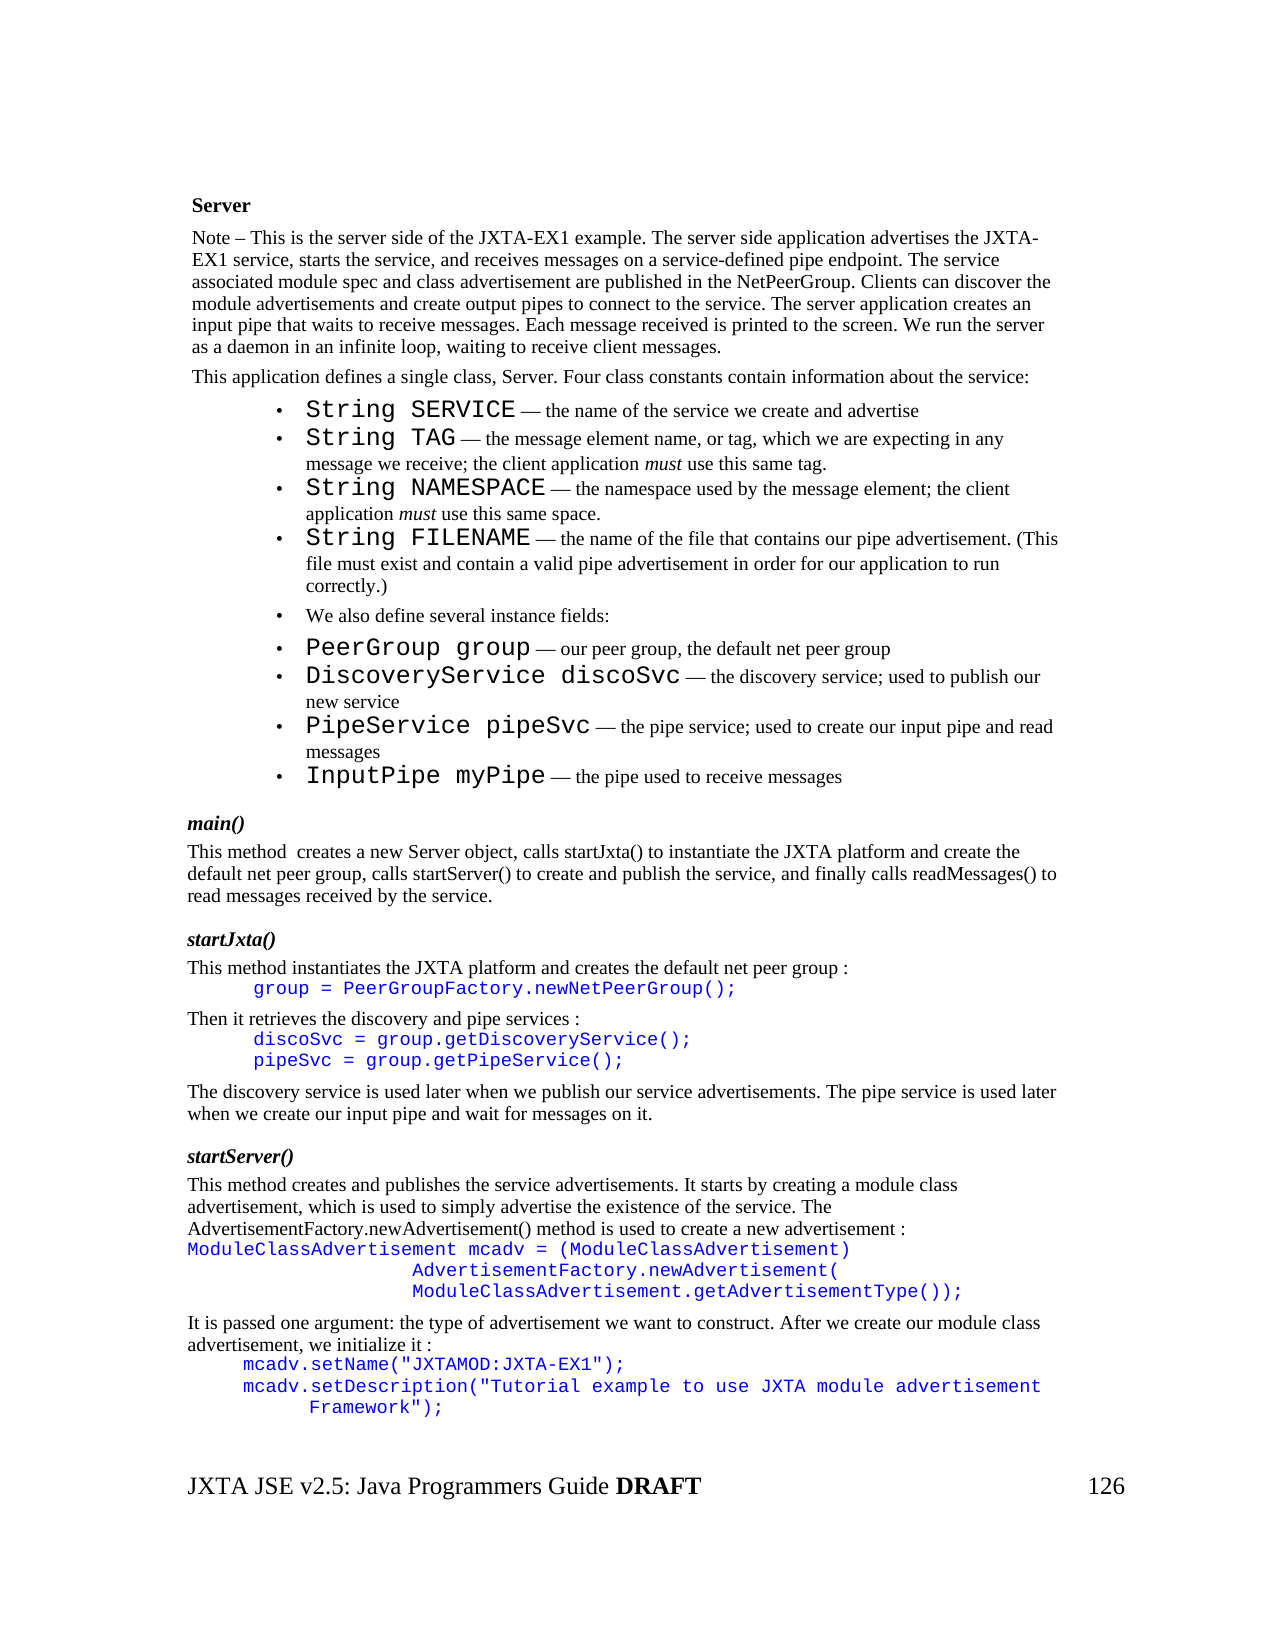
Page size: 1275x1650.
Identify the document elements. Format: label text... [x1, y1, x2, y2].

text ModuleClassAdvertisement mcadv = (ModuleClassAdvertisement) [187, 1240, 1063, 1261]
text mcadv.setName("JXTAMOD:JXTA-EX1"); [243, 1355, 1150, 1377]
text startServer() [187, 1145, 1063, 1168]
text AdvertisementFactory.newAdvertisement( [187, 1261, 1063, 1282]
list This is the server side of the JXTA-EX1 example. The server side application advertises the JXTA-EX1 service, starts the service, and receives messages on a service-defined pipe endpoint. The service associated module spec and class advertisement are published in the NetPeerGroup. Clients can discover the module advertisements and create output pipes to connect to the service. The server application creates an input pipe that waits to receive messages. Each message received is printed to the screen. We run the server as a daemon in an infinite loop, waiting to receive client messages. [192, 227, 1063, 358]
text ModuleClassAdvertisement.getAdvertisementType()); [187, 1282, 1063, 1303]
text This method instantiates the JXTA platform and creates the default net peer group : [187, 957, 1063, 978]
text main() [187, 812, 1063, 835]
text pipeSvc = group.getPipeService(); [187, 1051, 1063, 1072]
list String TAG — the message element name, or tag, which we are expecting in any message we receive; the client application must use this same tag. [276, 424, 1063, 474]
list We also define several instance fields: [276, 605, 1063, 626]
list String FILENAME — the name of the file that contains our pipe advertisement. (This file must exist and contain a valid pipe advertisement in order for our application to run correctly.) [276, 524, 1063, 596]
text The discovery service is used later when we publish our service advertisements. The pipe service is used later when we create our input pipe and wait for messages on it. [187, 1081, 1063, 1124]
text group = PeerGroupFactory.newNetPeerGroup(); [187, 978, 1063, 1000]
text mcadv.setDescription("Tutorial example to use JXTA module advertisement Framework"); [243, 1377, 1150, 1419]
list PeerGroup group — our peer group, the default net peer group [276, 635, 1063, 663]
text startJxta() [187, 927, 1063, 951]
text It is passed one argument: the type of advertisement we want to construct. After we create our module class advertisement, we initialize it : [187, 1312, 1150, 1355]
text This application defines a single class, Server. Four class constants contain information about the service: [192, 366, 1063, 388]
list String NAMESPACE — the namespace used by the message element; the client application must use this same space. [276, 474, 1063, 524]
text This method creates a new Server object, calls startJxta() to instantiate the JXTA platform and create the default net peer group, calls startServer() to create and publish the service, and finally calls readMessages() to read messages received by the service. [187, 841, 1063, 907]
list InputPipe myPipe — the pipe used to receive messages [276, 763, 1063, 791]
text discoSvc = group.getDiscoveryService(); [187, 1030, 1063, 1051]
text Then it retrieves the discovery and pipe services : [187, 1008, 1063, 1030]
list DiscoveryService discoSvc — the discovery service; used to publish our new service [276, 663, 1063, 713]
text Server [192, 194, 1063, 217]
text This method creates and publishes the service advertisements. It starts by creating a module class advertisement, which is used to simply advertise the existence of the service. The AdvertisementFactory.newAdvertisement() method is used to create a new advertisement : [187, 1174, 1063, 1240]
list String SERVICE — the name of the service we create and advertise [276, 396, 1063, 424]
list PipeService pipeSvc — the pipe service; used to create our input pipe and read messages [276, 713, 1063, 763]
